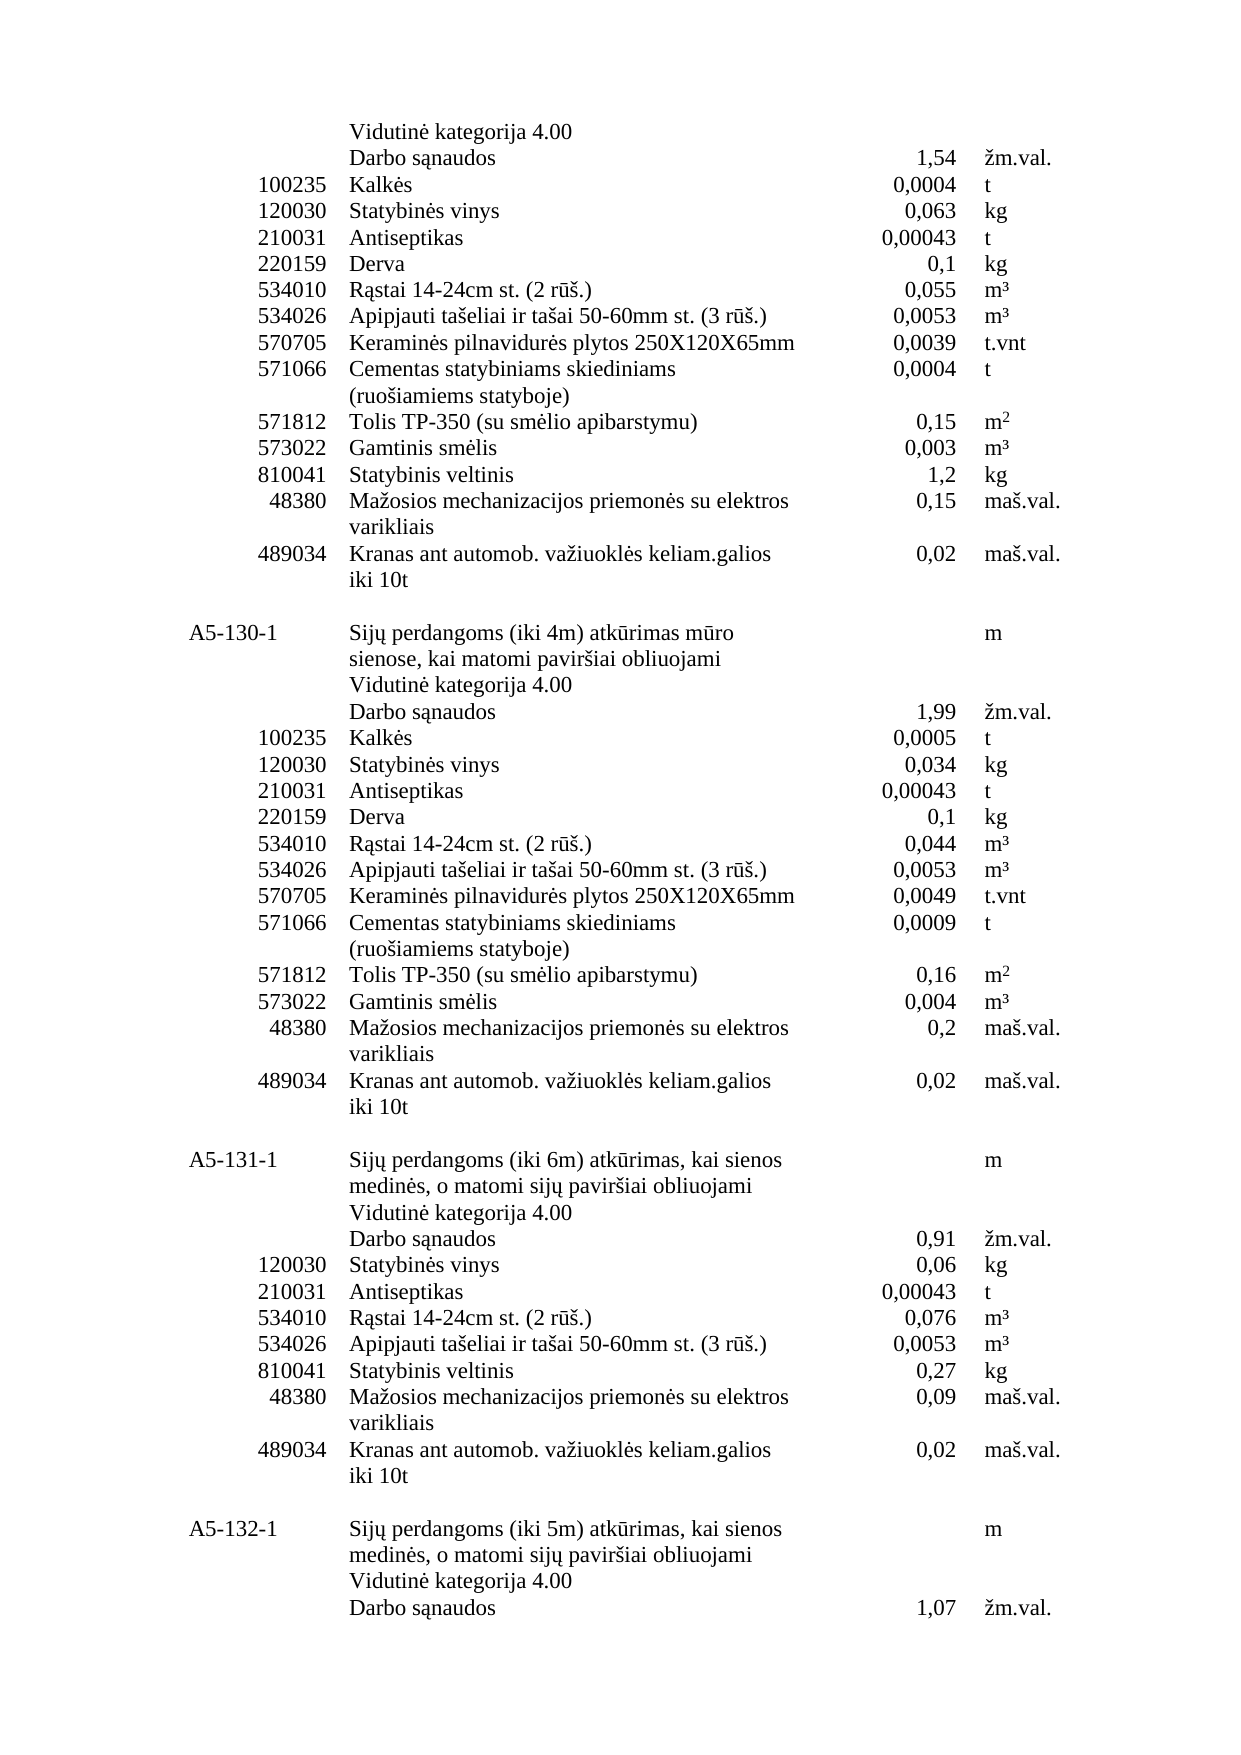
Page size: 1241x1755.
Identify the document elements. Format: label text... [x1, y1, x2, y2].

table_cell 0,076 [806, 1304, 973, 1330]
table_cell žm.val. [973, 145, 1123, 171]
table_cell Darbo sąnaudos [338, 698, 806, 724]
table_cell 0,00043 [806, 777, 973, 803]
table_cell 0,034 [806, 751, 973, 777]
table_cell 0,02 [806, 540, 973, 592]
table_cell [177, 1225, 338, 1251]
table_cell 489034 [177, 1436, 338, 1488]
table_cell 534026 [177, 1330, 338, 1357]
table_cell m³ [973, 856, 1123, 882]
table_cell [338, 593, 806, 619]
table_cell maš.val. [973, 1383, 1123, 1436]
table_cell kg [973, 751, 1123, 777]
table_cell Gamtinis smėlis [338, 434, 806, 461]
table_cell t [973, 1278, 1123, 1304]
table_cell maš.val. [973, 1436, 1123, 1488]
table_cell Kranas ant automob. važiuoklės keliam.galios iki 10t [338, 1067, 806, 1119]
table_cell 0,004 [806, 988, 973, 1014]
table_cell [806, 672, 973, 698]
table_cell 120030 [177, 1251, 338, 1278]
table_cell Tolis TP-350 (su smėlio apibarstymu) [338, 408, 806, 434]
table_cell 0,0009 [806, 909, 973, 961]
table_cell [973, 118, 1123, 144]
table_cell 534010 [177, 830, 338, 856]
table_cell 1,07 [806, 1594, 973, 1620]
table_cell 48380 [177, 1383, 338, 1436]
table_cell 210031 [177, 224, 338, 250]
table_cell [338, 1120, 806, 1146]
table_cell 0,91 [806, 1225, 973, 1251]
table_cell Antiseptikas [338, 1278, 806, 1304]
table_cell Rąstai 14-24cm st. (2 rūš.) [338, 276, 806, 303]
table_cell 48380 [177, 487, 338, 540]
table_cell Kranas ant automob. važiuoklės keliam.galios iki 10t [338, 540, 806, 592]
table_cell Rąstai 14-24cm st. (2 rūš.) [338, 830, 806, 856]
table_cell [177, 698, 338, 724]
table_cell Darbo sąnaudos [338, 1594, 806, 1620]
table_cell 0,0005 [806, 724, 973, 751]
table_cell Tolis TP-350 (su smėlio apibarstymu) [338, 961, 806, 988]
table_cell Sijų perdangoms (iki 5m) atkūrimas, kai sienos medinės, o matomi sijų paviršiai obliuojami [338, 1515, 806, 1568]
table_cell Cementas statybiniams skiediniams (ruošiamiems statyboje) [338, 355, 806, 408]
table_cell Kranas ant automob. važiuoklės keliam.galios iki 10t [338, 1436, 806, 1488]
table_cell 534026 [177, 303, 338, 329]
table_cell [806, 1515, 973, 1568]
table_cell [338, 1489, 806, 1515]
table_cell 1,54 [806, 145, 973, 171]
table_cell 0,1 [806, 250, 973, 276]
table_cell [973, 1489, 1123, 1515]
table_cell 0,00043 [806, 1278, 973, 1304]
table_cell 573022 [177, 988, 338, 1014]
table_cell Kalkės [338, 171, 806, 197]
table_cell m2 [973, 408, 1123, 434]
table_cell m³ [973, 1304, 1123, 1330]
table_cell Statybinės vinys [338, 751, 806, 777]
table_cell 0,00043 [806, 224, 973, 250]
table_cell [973, 1568, 1123, 1594]
table_cell [973, 593, 1123, 619]
table_cell 210031 [177, 1278, 338, 1304]
table_cell [806, 1568, 973, 1594]
table_cell Antiseptikas [338, 224, 806, 250]
table_cell maš.val. [973, 487, 1123, 540]
table_cell m2 [973, 961, 1123, 988]
table_cell kg [973, 197, 1123, 223]
table_cell [177, 593, 338, 619]
table_cell A5-131-1 [177, 1146, 338, 1199]
table_cell 210031 [177, 777, 338, 803]
table_cell Gamtinis smėlis [338, 988, 806, 1014]
table_cell m [973, 619, 1123, 672]
table_cell maš.val. [973, 1067, 1123, 1119]
table_cell 0,0053 [806, 1330, 973, 1357]
table_cell 810041 [177, 461, 338, 487]
table_cell Sijų perdangoms (iki 4m) atkūrimas mūro sienose, kai matomi paviršiai obliuojami [338, 619, 806, 672]
table_cell 100235 [177, 171, 338, 197]
table_cell [806, 1489, 973, 1515]
table_cell Vidutinė kategorija 4.00 [338, 672, 806, 698]
table_cell Cementas statybiniams skiediniams (ruošiamiems statyboje) [338, 909, 806, 961]
table_cell 0,044 [806, 830, 973, 856]
table_cell t.vnt [973, 329, 1123, 355]
table_cell 0,2 [806, 1014, 973, 1067]
table_cell maš.val. [973, 1014, 1123, 1067]
table_cell Kalkės [338, 724, 806, 751]
table_cell Derva [338, 803, 806, 830]
table_cell 489034 [177, 1067, 338, 1119]
table_cell kg [973, 250, 1123, 276]
table_cell t [973, 724, 1123, 751]
table_cell Statybinis veltinis [338, 1357, 806, 1383]
table_cell 0,0004 [806, 171, 973, 197]
table_cell Apipjauti tašeliai ir tašai 50-60mm st. (3 rūš.) [338, 856, 806, 882]
table_cell Vidutinė kategorija 4.00 [338, 118, 806, 144]
table_cell Keraminės pilnavidurės plytos 250X120X65mm [338, 329, 806, 355]
table_cell 0,003 [806, 434, 973, 461]
table_cell 0,0049 [806, 883, 973, 909]
table_cell 48380 [177, 1014, 338, 1067]
table_cell Antiseptikas [338, 777, 806, 803]
table_cell [177, 1594, 338, 1620]
table_cell Keraminės pilnavidurės plytos 250X120X65mm [338, 883, 806, 909]
table_cell t [973, 777, 1123, 803]
table_cell Darbo sąnaudos [338, 1225, 806, 1251]
table_cell 120030 [177, 751, 338, 777]
table_cell 534010 [177, 1304, 338, 1330]
table_cell m³ [973, 830, 1123, 856]
table_cell kg [973, 1251, 1123, 1278]
table_cell m³ [973, 1330, 1123, 1357]
table_cell 0,055 [806, 276, 973, 303]
table_cell 571812 [177, 408, 338, 434]
table_cell žm.val. [973, 698, 1123, 724]
table_cell t [973, 171, 1123, 197]
table_cell Apipjauti tašeliai ir tašai 50-60mm st. (3 rūš.) [338, 1330, 806, 1357]
table_cell 534010 [177, 276, 338, 303]
table_cell [973, 1199, 1123, 1225]
table_cell [973, 1120, 1123, 1146]
table_cell 220159 [177, 250, 338, 276]
table_cell [806, 1199, 973, 1225]
table_cell [177, 1120, 338, 1146]
table_cell A5-132-1 [177, 1515, 338, 1568]
table_cell 573022 [177, 434, 338, 461]
table_cell Statybinės vinys [338, 197, 806, 223]
table_cell t.vnt [973, 883, 1123, 909]
table_cell [177, 1199, 338, 1225]
table_cell [177, 1568, 338, 1594]
table_cell Apipjauti tašeliai ir tašai 50-60mm st. (3 rūš.) [338, 303, 806, 329]
table_cell 0,0039 [806, 329, 973, 355]
table_cell 0,0004 [806, 355, 973, 408]
table_cell 489034 [177, 540, 338, 592]
table_cell m³ [973, 276, 1123, 303]
table_cell 0,063 [806, 197, 973, 223]
table_cell [806, 619, 973, 672]
table_cell 0,09 [806, 1383, 973, 1436]
table_cell A5-130-1 [177, 619, 338, 672]
table_cell 0,0053 [806, 856, 973, 882]
table_cell 0,06 [806, 1251, 973, 1278]
table_cell Statybinės vinys [338, 1251, 806, 1278]
table_cell Rąstai 14-24cm st. (2 rūš.) [338, 1304, 806, 1330]
table_cell 571066 [177, 909, 338, 961]
table_cell 571812 [177, 961, 338, 988]
table_cell Derva [338, 250, 806, 276]
table_cell [806, 1120, 973, 1146]
table_cell kg [973, 803, 1123, 830]
table_cell 0,0053 [806, 303, 973, 329]
table_cell m [973, 1146, 1123, 1199]
table_cell [973, 672, 1123, 698]
table_cell Vidutinė kategorija 4.00 [338, 1199, 806, 1225]
table_cell Mažosios mechanizacijos priemonės su elektros varikliais [338, 1014, 806, 1067]
table_cell t [973, 355, 1123, 408]
table_cell 534026 [177, 856, 338, 882]
table_cell 0,02 [806, 1436, 973, 1488]
table_cell Statybinis veltinis [338, 461, 806, 487]
table_cell [177, 118, 338, 144]
table_cell žm.val. [973, 1225, 1123, 1251]
table_cell kg [973, 1357, 1123, 1383]
table_cell 120030 [177, 197, 338, 223]
table_cell m³ [973, 434, 1123, 461]
table_cell m [973, 1515, 1123, 1568]
table_cell [806, 118, 973, 144]
table_cell žm.val. [973, 1594, 1123, 1620]
table_cell maš.val. [973, 540, 1123, 592]
table_cell 571066 [177, 355, 338, 408]
table_cell 0,15 [806, 487, 973, 540]
table_cell 810041 [177, 1357, 338, 1383]
table_cell Mažosios mechanizacijos priemonės su elektros varikliais [338, 487, 806, 540]
table_cell 0,02 [806, 1067, 973, 1119]
table_cell Vidutinė kategorija 4.00 [338, 1568, 806, 1594]
table_cell [806, 1146, 973, 1199]
table_cell 0,1 [806, 803, 973, 830]
table_cell 0,15 [806, 408, 973, 434]
table_cell Darbo sąnaudos [338, 145, 806, 171]
table_cell [177, 1489, 338, 1515]
table_cell Mažosios mechanizacijos priemonės su elektros varikliais [338, 1383, 806, 1436]
table_cell [177, 145, 338, 171]
table_cell 1,99 [806, 698, 973, 724]
table_cell 0,16 [806, 961, 973, 988]
table_cell m³ [973, 988, 1123, 1014]
table_cell Sijų perdangoms (iki 6m) atkūrimas, kai sienos medinės, o matomi sijų paviršiai obliuojami [338, 1146, 806, 1199]
table_cell 570705 [177, 329, 338, 355]
table_cell 570705 [177, 883, 338, 909]
table_cell [806, 593, 973, 619]
table_cell 0,27 [806, 1357, 973, 1383]
table_cell 100235 [177, 724, 338, 751]
table_cell 220159 [177, 803, 338, 830]
table_cell m³ [973, 303, 1123, 329]
table_cell [177, 672, 338, 698]
table_cell t [973, 224, 1123, 250]
table_cell kg [973, 461, 1123, 487]
table_cell 1,2 [806, 461, 973, 487]
table_cell t [973, 909, 1123, 961]
